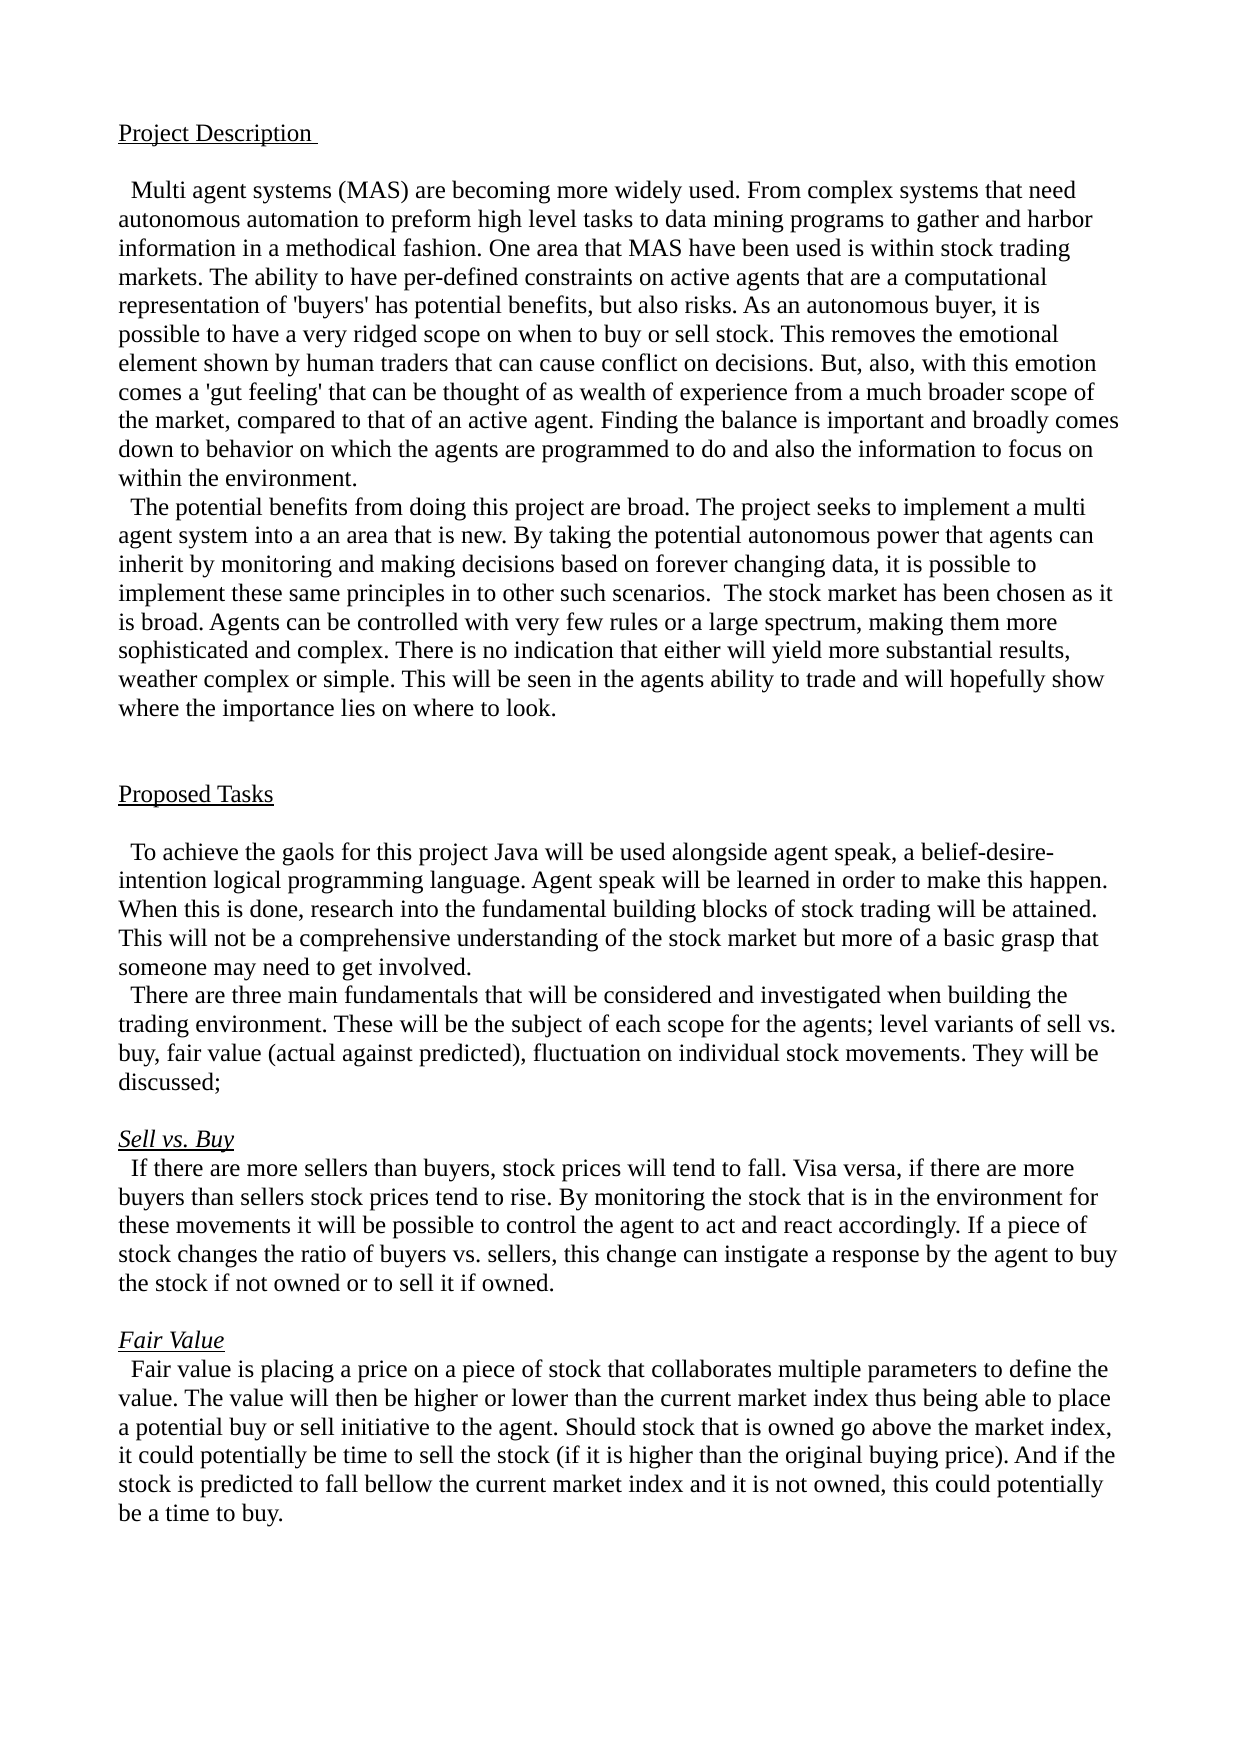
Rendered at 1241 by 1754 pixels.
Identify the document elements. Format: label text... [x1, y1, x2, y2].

text Sell vs. Buy [118, 1124, 1122, 1153]
text Proposed Tasks [118, 779, 1122, 808]
text There are three main fundamentals that will be considered and investigated when building the trading environment. These will be the subject of each scope for the agents; level variants of sell vs. buy, fair value (actual against predicted), fluctuation on individual stock movements. They will be discussed; [118, 981, 1122, 1096]
text Project Description [118, 118, 1122, 147]
text Fair value is placing a price on a piece of stock that collaborates multiple parameters to define the value. The value will then be higher or lower than the current market index thus being able to place a potential buy or sell initiative to the agent. Should stock that is owned go above the market index, it could potentially be time to sell the stock (if it is higher than the original buying price). And if the stock is predicted to fall bellow the current market index and it is not owned, this could potentially be a time to buy. [118, 1354, 1122, 1527]
text If there are more sellers than buyers, stock prices will tend to fall. Visa versa, if there are more buyers than sellers stock prices tend to rise. By monitoring the stock that is in the environment for these movements it will be possible to control the agent to act and react accordingly. If a piece of stock changes the ratio of buyers vs. sellers, this change can instigate a response by the agent to buy the stock if not owned or to sell it if owned. [118, 1153, 1122, 1297]
text To achieve the gaols for this project Java will be used alongside agent speak, a belief-desire-intention logical programming language. Agent speak will be learned in order to make this happen. When this is done, research into the fundamental building blocks of stock trading will be attained. This will not be a comprehensive understanding of the stock market but more of a basic grasp that someone may need to get involved. [118, 837, 1122, 981]
text The potential benefits from doing this project are broad. The project seeks to implement a multi agent system into a an area that is new. By taking the potential autonomous power that agents can inherit by monitoring and making decisions based on forever changing data, it is possible to implement these same principles in to other such scenarios. The stock market has been chosen as it is broad. Agents can be controlled with very few rules or a large spectrum, making them more sophisticated and complex. There is no indication that either will yield more substantial results, weather complex or simple. This will be seen in the agents ability to trade and will hopefully show where the importance lies on where to look. [118, 492, 1122, 722]
text Multi agent systems (MAS) are becoming more widely used. From complex systems that need autonomous automation to preform high level tasks to data mining programs to gather and harbor information in a methodical fashion. One area that MAS have been used is within stock trading markets. The ability to have per-defined constraints on active agents that are a computational representation of 'buyers' has potential benefits, but also risks. As an autonomous buyer, it is possible to have a very ridged scope on when to buy or sell stock. This removes the emotional element shown by human traders that can cause conflict on decisions. But, also, with this emotion comes a 'gut feeling' that can be thought of as wealth of experience from a much broader scope of the market, compared to that of an active agent. Finding the balance is important and broadly comes down to behavior on which the agents are programmed to do and also the information to focus on within the environment. [118, 176, 1122, 492]
text Fair Value [118, 1326, 1122, 1354]
